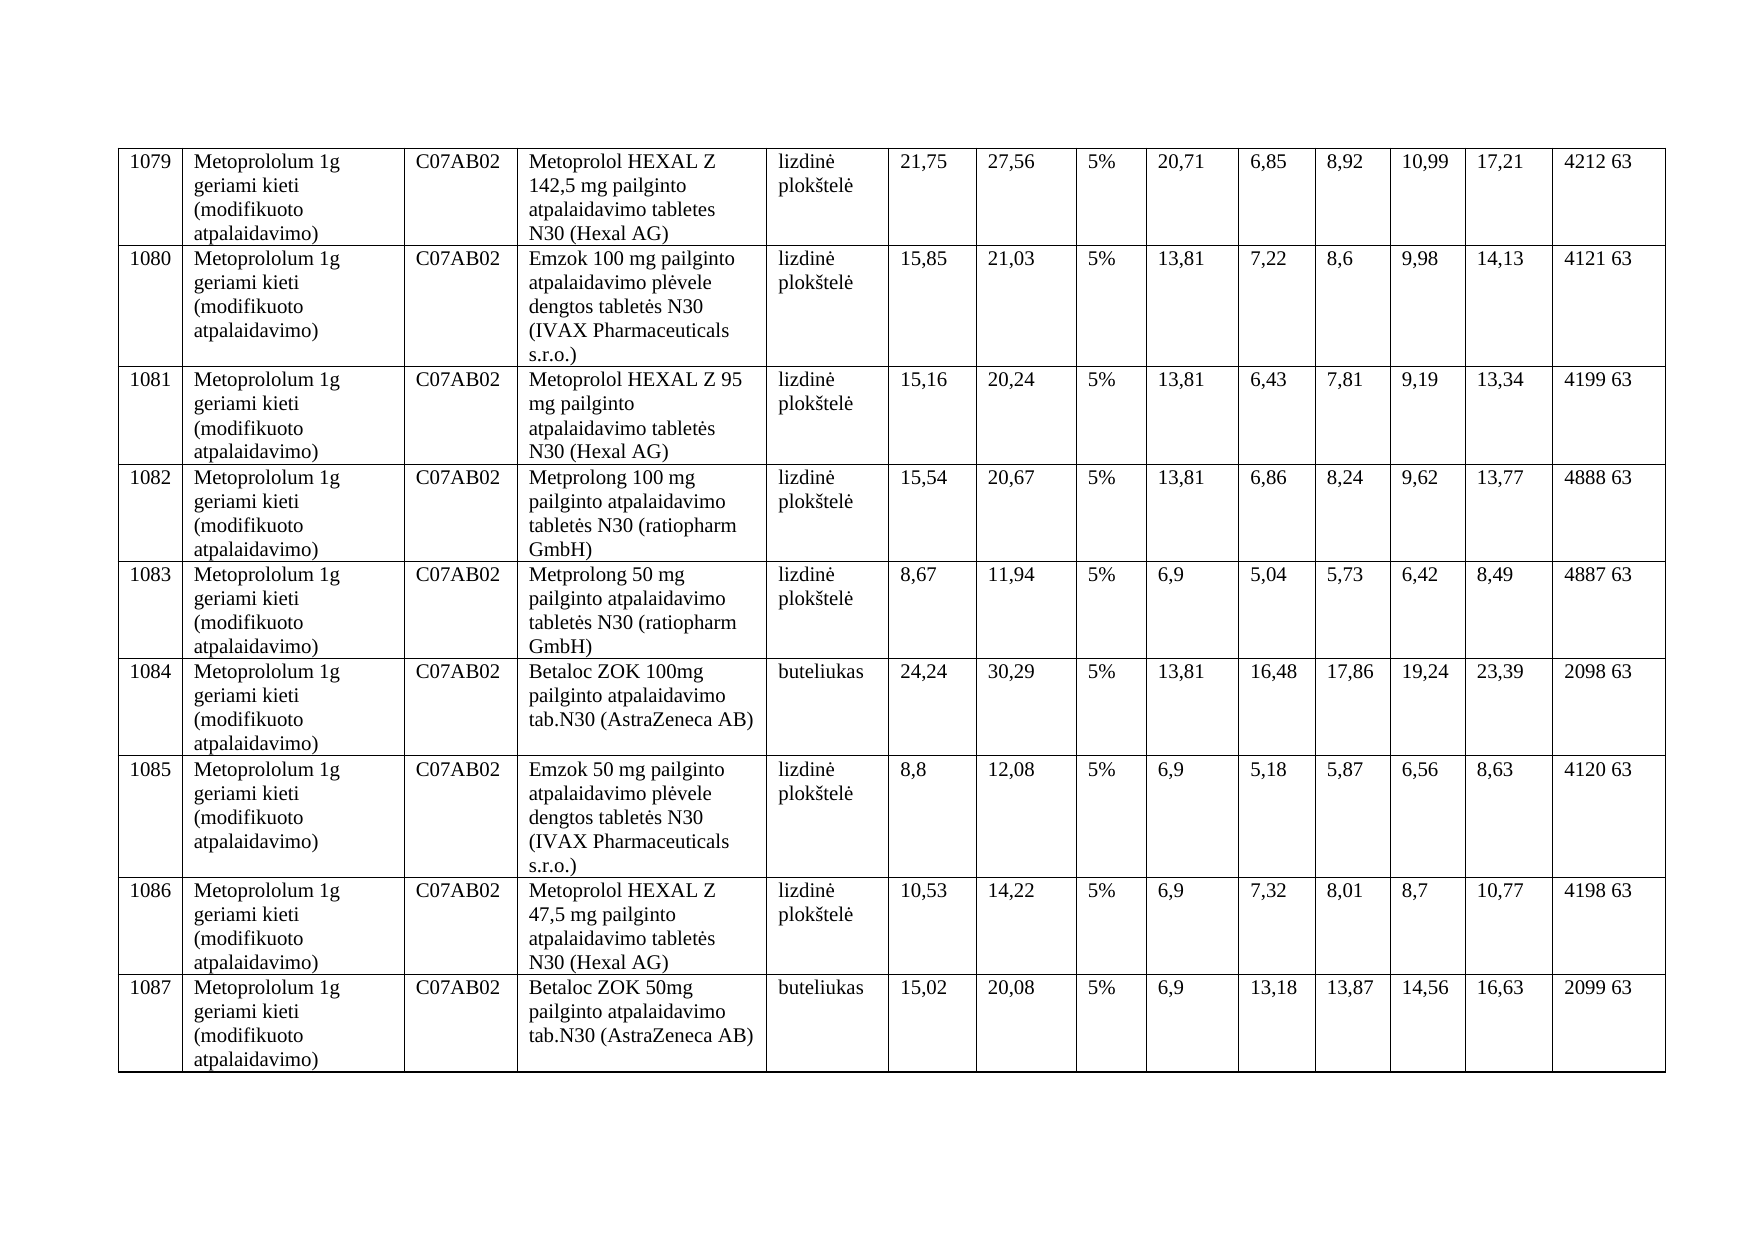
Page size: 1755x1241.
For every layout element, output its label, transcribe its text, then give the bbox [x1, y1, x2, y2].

table_cell Betaloc ZOK 100mg pailginto atpalaidavimo tab.N30 (AstraZeneca AB) [518, 659, 766, 755]
table_cell 15,85 [889, 246, 976, 366]
table_cell Metoprololum 1g geriami kieti (modifikuoto atpalaidavimo) [183, 878, 404, 974]
table_cell 19,24 [1391, 659, 1465, 755]
table_cell C07AB02 [405, 246, 517, 366]
table_cell 10,99 [1391, 149, 1465, 245]
table_cell 6,9 [1147, 756, 1238, 877]
table_cell 13,34 [1466, 367, 1552, 463]
table_cell 4198 63 [1553, 878, 1665, 974]
table_cell 14,13 [1466, 246, 1552, 366]
table_cell 16,63 [1466, 975, 1552, 1071]
table_cell C07AB02 [405, 149, 517, 245]
table_cell Metoprololum 1g geriami kieti (modifikuoto atpalaidavimo) [183, 975, 404, 1071]
table_cell Metoprolol HEXAL Z 142,5 mg pailginto atpalaidavimo tabletes N30 (Hexal AG) [518, 149, 766, 245]
table_cell 1079 [119, 149, 182, 245]
table_cell Emzok 50 mg pailginto atpalaidavimo plėvele dengtos tabletės N30 (IVAX Pharmaceuticals s.r.o.) [518, 756, 766, 877]
table_cell 6,86 [1239, 465, 1315, 561]
table_cell Metoprololum 1g geriami kieti (modifikuoto atpalaidavimo) [183, 562, 404, 658]
table_cell 24,24 [889, 659, 976, 755]
table_cell 4888 63 [1553, 465, 1665, 561]
table_cell 30,29 [977, 659, 1076, 755]
table_cell 5% [1077, 562, 1146, 658]
table_cell Metoprololum 1g geriami kieti (modifikuoto atpalaidavimo) [183, 465, 404, 561]
table_cell 13,77 [1466, 465, 1552, 561]
table_cell C07AB02 [405, 367, 517, 463]
table_cell 5% [1077, 465, 1146, 561]
table_cell lizdinė plokštelė [767, 367, 888, 463]
table_cell 6,85 [1239, 149, 1315, 245]
table_cell 4121 63 [1553, 246, 1665, 366]
table_cell 17,86 [1316, 659, 1390, 755]
table_cell lizdinė plokštelė [767, 149, 888, 245]
table_cell 13,81 [1147, 465, 1238, 561]
table_cell 5,18 [1239, 756, 1315, 877]
table_cell 5,04 [1239, 562, 1315, 658]
table_cell Metoprololum 1g geriami kieti (modifikuoto atpalaidavimo) [183, 246, 404, 366]
table_cell 9,98 [1391, 246, 1465, 366]
table_cell 8,63 [1466, 756, 1552, 877]
table_cell Emzok 100 mg pailginto atpalaidavimo plėvele dengtos tabletės N30 (IVAX Pharmaceuticals s.r.o.) [518, 246, 766, 366]
table_cell 5,73 [1316, 562, 1390, 658]
table_cell 15,16 [889, 367, 976, 463]
table_cell 1081 [119, 367, 182, 463]
table_cell lizdinė plokštelė [767, 465, 888, 561]
table_cell C07AB02 [405, 659, 517, 755]
table_cell 9,19 [1391, 367, 1465, 463]
table_cell 20,71 [1147, 149, 1238, 245]
table_cell 8,49 [1466, 562, 1552, 658]
table_cell 15,54 [889, 465, 976, 561]
table_cell Metprolong 100 mg pailginto atpalaidavimo tabletės N30 (ratiopharm GmbH) [518, 465, 766, 561]
table_cell C07AB02 [405, 756, 517, 877]
table_cell 20,67 [977, 465, 1076, 561]
table_cell 2099 63 [1553, 975, 1665, 1071]
table_cell 5% [1077, 149, 1146, 245]
table_cell lizdinė plokštelė [767, 878, 888, 974]
table_cell C07AB02 [405, 878, 517, 974]
table_cell 9,62 [1391, 465, 1465, 561]
table_cell 6,9 [1147, 975, 1238, 1071]
table_cell 7,22 [1239, 246, 1315, 366]
table_cell 1084 [119, 659, 182, 755]
table_cell 1082 [119, 465, 182, 561]
table_cell 6,9 [1147, 878, 1238, 974]
table_cell 20,24 [977, 367, 1076, 463]
table_cell C07AB02 [405, 465, 517, 561]
table_cell 21,75 [889, 149, 976, 245]
table_cell C07AB02 [405, 975, 517, 1071]
table_cell 14,22 [977, 878, 1076, 974]
table_cell 6,42 [1391, 562, 1465, 658]
table_cell 6,56 [1391, 756, 1465, 877]
table_cell Metoprololum 1g geriami kieti (modifikuoto atpalaidavimo) [183, 756, 404, 877]
table_cell 1087 [119, 975, 182, 1071]
table_cell 20,08 [977, 975, 1076, 1071]
table_cell 5% [1077, 756, 1146, 877]
table_cell 8,6 [1316, 246, 1390, 366]
table_cell 4887 63 [1553, 562, 1665, 658]
table_cell 4212 63 [1553, 149, 1665, 245]
table_cell 17,21 [1466, 149, 1552, 245]
table_cell 23,39 [1466, 659, 1552, 755]
table_cell Metoprololum 1g geriami kieti (modifikuoto atpalaidavimo) [183, 149, 404, 245]
table_cell Metoprololum 1g geriami kieti (modifikuoto atpalaidavimo) [183, 659, 404, 755]
table_cell 21,03 [977, 246, 1076, 366]
table_cell 5% [1077, 878, 1146, 974]
table_cell 4120 63 [1553, 756, 1665, 877]
table_cell Metoprololum 1g geriami kieti (modifikuoto atpalaidavimo) [183, 367, 404, 463]
table_cell 8,24 [1316, 465, 1390, 561]
table_cell Metoprolol HEXAL Z 47,5 mg pailginto atpalaidavimo tabletės N30 (Hexal AG) [518, 878, 766, 974]
table_cell lizdinė plokštelė [767, 246, 888, 366]
table_cell lizdinė plokštelė [767, 756, 888, 877]
table_cell 5,87 [1316, 756, 1390, 877]
table_cell 7,81 [1316, 367, 1390, 463]
table_cell 13,81 [1147, 659, 1238, 755]
table_cell 1085 [119, 756, 182, 877]
table_cell 8,01 [1316, 878, 1390, 974]
table_cell 2098 63 [1553, 659, 1665, 755]
table_cell 13,87 [1316, 975, 1390, 1071]
table_cell buteliukas [767, 975, 888, 1071]
table_cell Metoprolol HEXAL Z 95 mg pailginto atpalaidavimo tabletės N30 (Hexal AG) [518, 367, 766, 463]
table_cell 13,18 [1239, 975, 1315, 1071]
table_cell 10,77 [1466, 878, 1552, 974]
table_cell 8,7 [1391, 878, 1465, 974]
table_cell 6,9 [1147, 562, 1238, 658]
table_cell 1083 [119, 562, 182, 658]
table_cell 10,53 [889, 878, 976, 974]
table_cell 8,8 [889, 756, 976, 877]
table_cell 6,43 [1239, 367, 1315, 463]
table_cell lizdinė plokštelė [767, 562, 888, 658]
table_cell 1086 [119, 878, 182, 974]
table_cell 14,56 [1391, 975, 1465, 1071]
table_cell 16,48 [1239, 659, 1315, 755]
table_cell 27,56 [977, 149, 1076, 245]
table_cell 12,08 [977, 756, 1076, 877]
table_cell 8,67 [889, 562, 976, 658]
table_cell 5% [1077, 246, 1146, 366]
table_cell 13,81 [1147, 246, 1238, 366]
table_cell 5% [1077, 367, 1146, 463]
table_cell 5% [1077, 659, 1146, 755]
table_cell 11,94 [977, 562, 1076, 658]
table_cell 5% [1077, 975, 1146, 1071]
table_cell 4199 63 [1553, 367, 1665, 463]
table_cell Betaloc ZOK 50mg pailginto atpalaidavimo tab.N30 (AstraZeneca AB) [518, 975, 766, 1071]
table_cell Metprolong 50 mg pailginto atpalaidavimo tabletės N30 (ratiopharm GmbH) [518, 562, 766, 658]
table_cell 7,32 [1239, 878, 1315, 974]
table_cell 13,81 [1147, 367, 1238, 463]
table_cell buteliukas [767, 659, 888, 755]
table_cell 1080 [119, 246, 182, 366]
table_cell C07AB02 [405, 562, 517, 658]
table_cell 15,02 [889, 975, 976, 1071]
table_cell 8,92 [1316, 149, 1390, 245]
